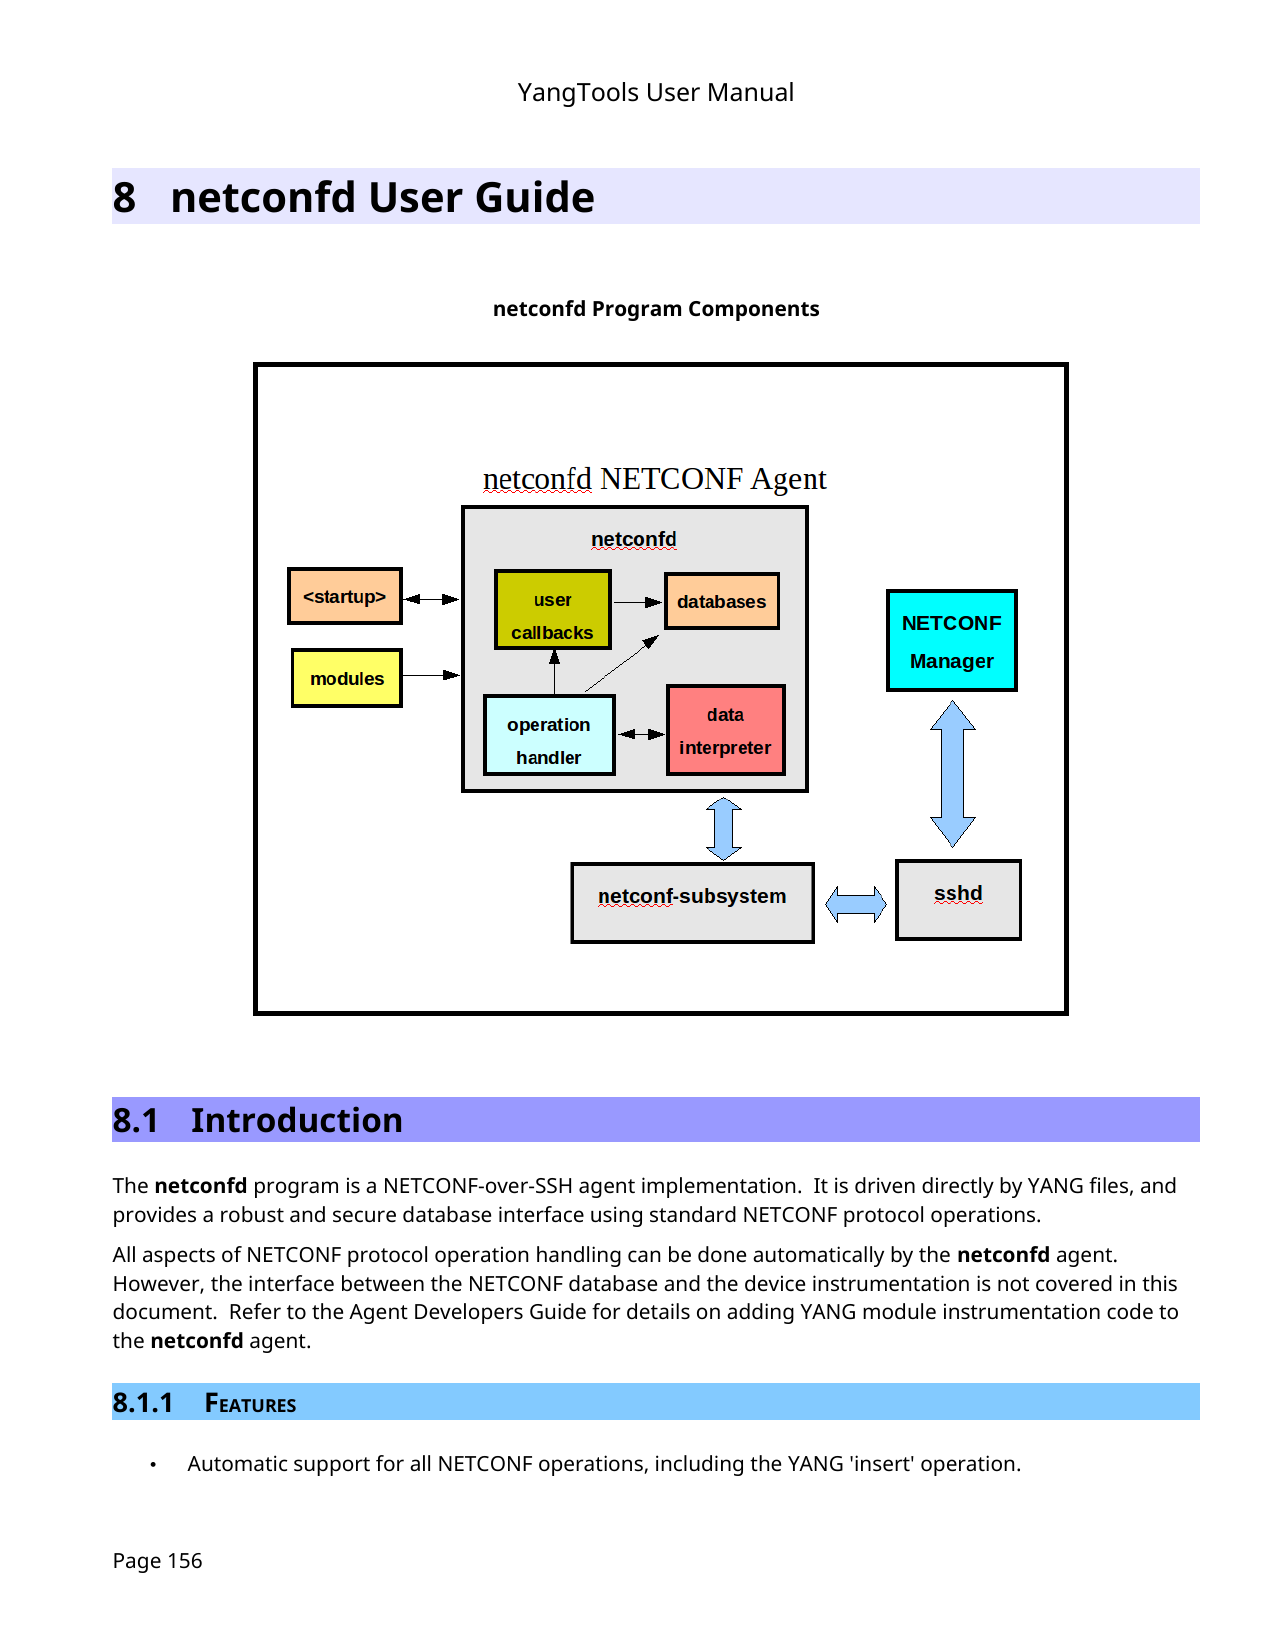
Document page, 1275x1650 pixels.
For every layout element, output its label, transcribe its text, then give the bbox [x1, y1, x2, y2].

picture [190, 323, 1123, 1039]
subtitle netconfd User Guide [112, 168, 1200, 224]
text The netconfd program is a NETCONF-over-SSH agent implementation. It is driven directly by YANG files, and provides a robust and secure database interface using standard NETCONF protocol operations. [112, 1171, 1200, 1228]
list Automatic support for all NETCONF operations, including the YANG 'insert' operation. [150, 1449, 1200, 1478]
text All aspects of NETCONF protocol operation handling can be done automatically by the netconfd agent. However, the interface between the NETCONF database and the device instrumentation is not covered in this document. Refer to the Agent Developers Guide for details on adding YANG module instrumentation code to the netconfd agent. [112, 1241, 1200, 1354]
subtitle Introduction [112, 1097, 1200, 1142]
subtitle netconfd Program Components [127, 294, 1185, 323]
subtitle Features [112, 1383, 1200, 1420]
